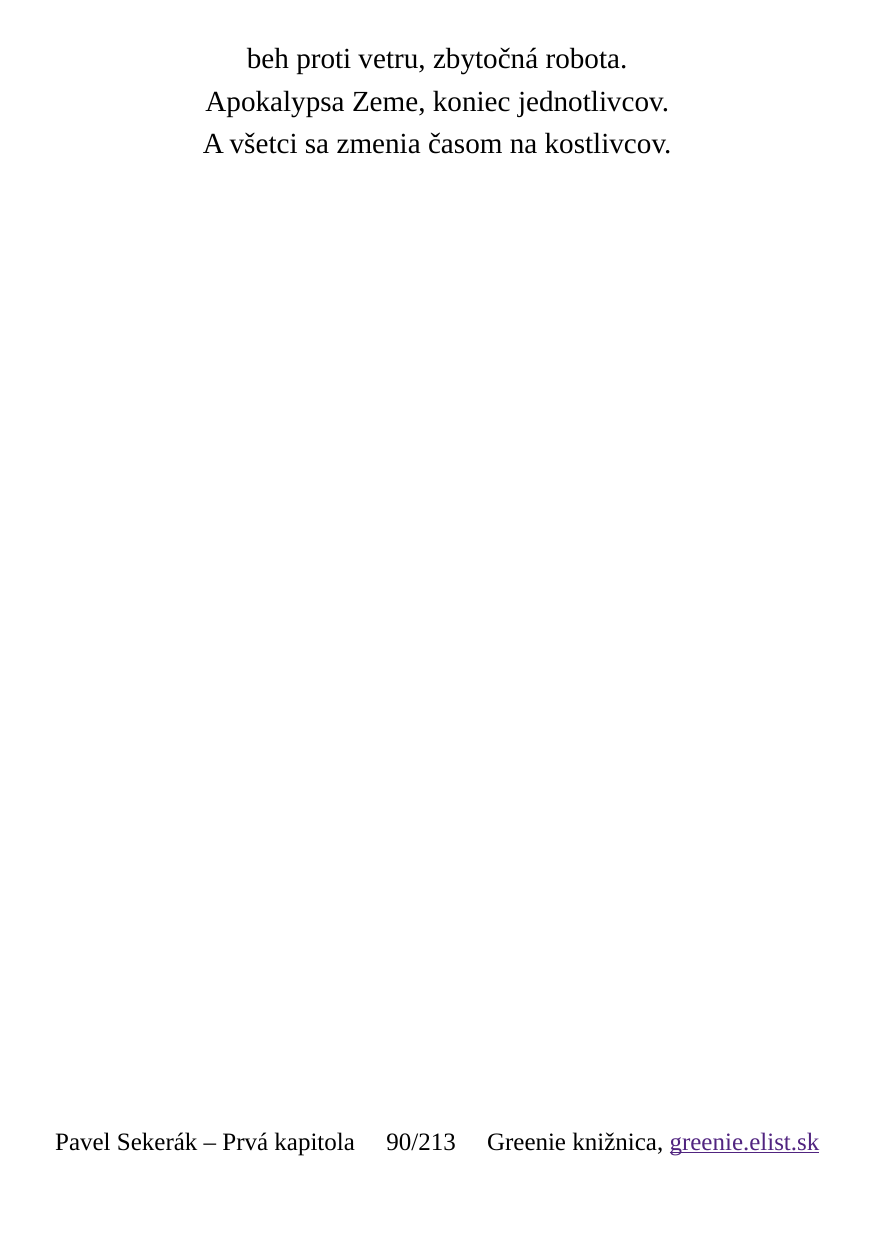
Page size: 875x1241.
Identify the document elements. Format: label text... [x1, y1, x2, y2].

text beh proti vetru, zbytočná robota. [41, 41, 833, 75]
text Apokalypsa Zeme, koniec jednotlivcov. [41, 84, 833, 117]
text A všetci sa zmenia časom na kostlivcov. [41, 126, 833, 160]
